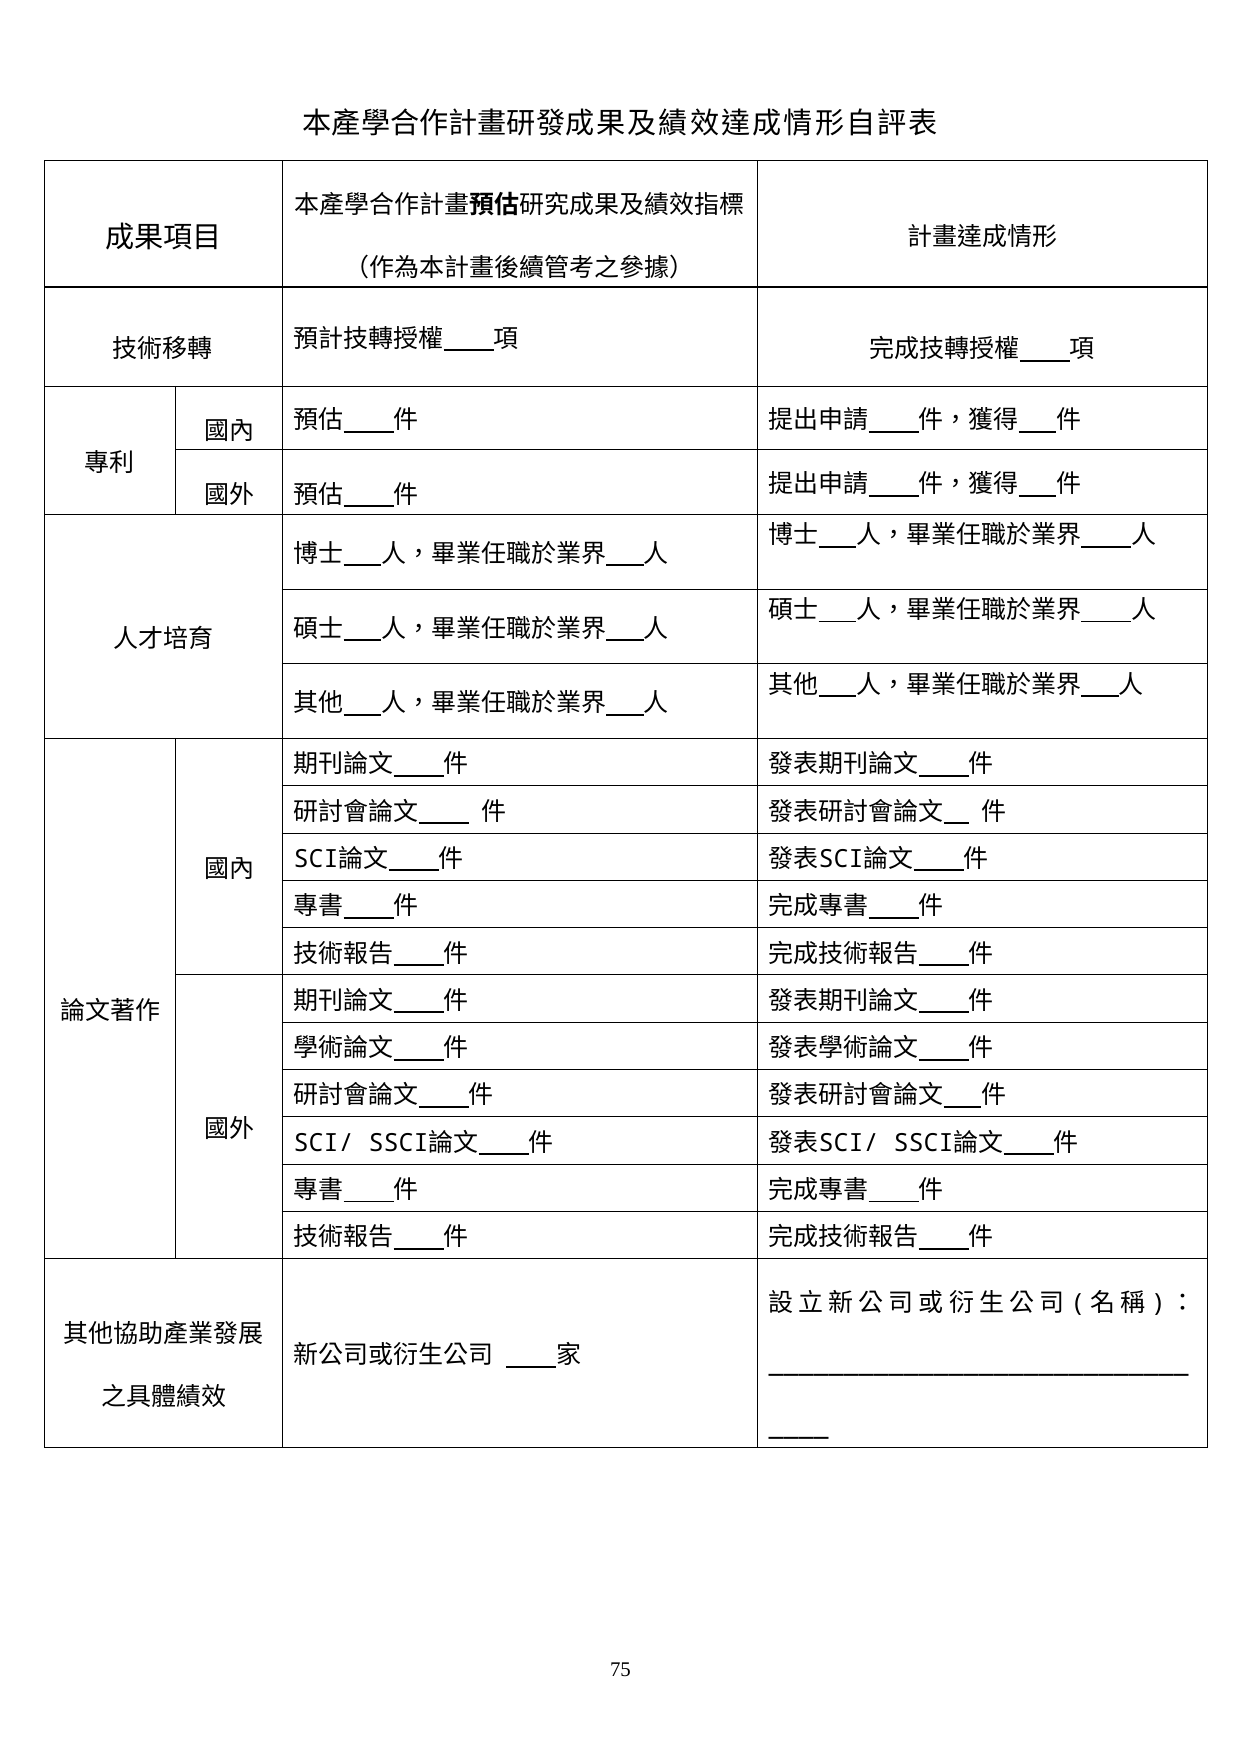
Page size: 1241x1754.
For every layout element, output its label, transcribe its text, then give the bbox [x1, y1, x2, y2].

table_cell 期刊論文 件 [283, 739, 757, 785]
table_cell 國外 [176, 975, 282, 1258]
text 本產學合作計畫研發成果及績效達成情形自評表 [71, 79, 1169, 142]
table_cell 預估 件 [283, 450, 757, 514]
table_cell 發表研討會論文 件 [758, 786, 1207, 832]
table_cell 完成技轉授權 項 [758, 288, 1207, 386]
table_cell 發表期刊論文 件 [758, 739, 1207, 785]
table_cell 研討會論文 件 [283, 786, 757, 832]
table_cell 技術報告 件 [283, 928, 757, 974]
table_cell 提出申請 件，獲得 件 [758, 387, 1207, 449]
table_cell 研討會論文 件 [283, 1070, 757, 1116]
table_cell 發表學術論文 件 [758, 1023, 1207, 1069]
table_cell 國外 [176, 450, 282, 514]
table_cell 國內 [176, 739, 282, 974]
table_cell 發表期刊論文 件 [758, 975, 1207, 1022]
table_cell 其他 人，畢業任職於業界 人 [758, 664, 1207, 738]
table_cell 碩士 人，畢業任職於業界 人 [283, 590, 757, 663]
table_cell 完成專書 件 [758, 881, 1207, 927]
table_cell 發表SCI/ SSCI論文 件 [758, 1117, 1207, 1163]
table_cell 其他 人，畢業任職於業界 人 [283, 664, 757, 738]
table_cell 學術論文 件 [283, 1023, 757, 1069]
table_cell 博士 人，畢業任職於業界 人 [758, 515, 1207, 588]
table_cell SCI論文 件 [283, 834, 757, 880]
table_cell 其他協助產業發展之具體績效 [45, 1259, 282, 1447]
table_cell 發表研討會論文 件 [758, 1070, 1207, 1116]
table_cell 人才培育 [45, 515, 282, 738]
table_header 成果項目 [45, 161, 282, 286]
table_cell 完成專書 件 [758, 1165, 1207, 1211]
table_cell 完成技術報告 件 [758, 928, 1207, 974]
table_cell 預計技轉授權 項 [283, 288, 757, 386]
table_cell 提出申請 件，獲得 件 [758, 450, 1207, 514]
table_cell 新公司或衍生公司 家 [283, 1259, 757, 1447]
table_header 計畫達成情形 [758, 161, 1207, 286]
table_cell 專書 件 [283, 1165, 757, 1211]
table_cell 論文著作 [45, 739, 175, 1258]
table_cell 技術移轉 [45, 288, 282, 386]
table_cell 專書 件 [283, 881, 757, 927]
table_header 本產學合作計畫預估研究成果及績效指標 （作為本計畫後續管考之參據） [283, 161, 757, 286]
table_cell 發表SCI論文 件 [758, 834, 1207, 880]
table_cell 設立新公司或衍生公司(名稱)： ________________________________ [758, 1259, 1207, 1447]
table_cell 專利 [45, 387, 175, 514]
table_cell SCI/ SSCI論文 件 [283, 1117, 757, 1163]
table_cell 博士 人，畢業任職於業界 人 [283, 515, 757, 588]
table_cell 碩士 人，畢業任職於業界 人 [758, 590, 1207, 663]
table_cell 期刊論文 件 [283, 975, 757, 1022]
table_cell 完成技術報告 件 [758, 1212, 1207, 1258]
table_cell 技術報告 件 [283, 1212, 757, 1258]
table_cell 國內 [176, 387, 282, 449]
table_cell 預估 件 [283, 387, 757, 449]
